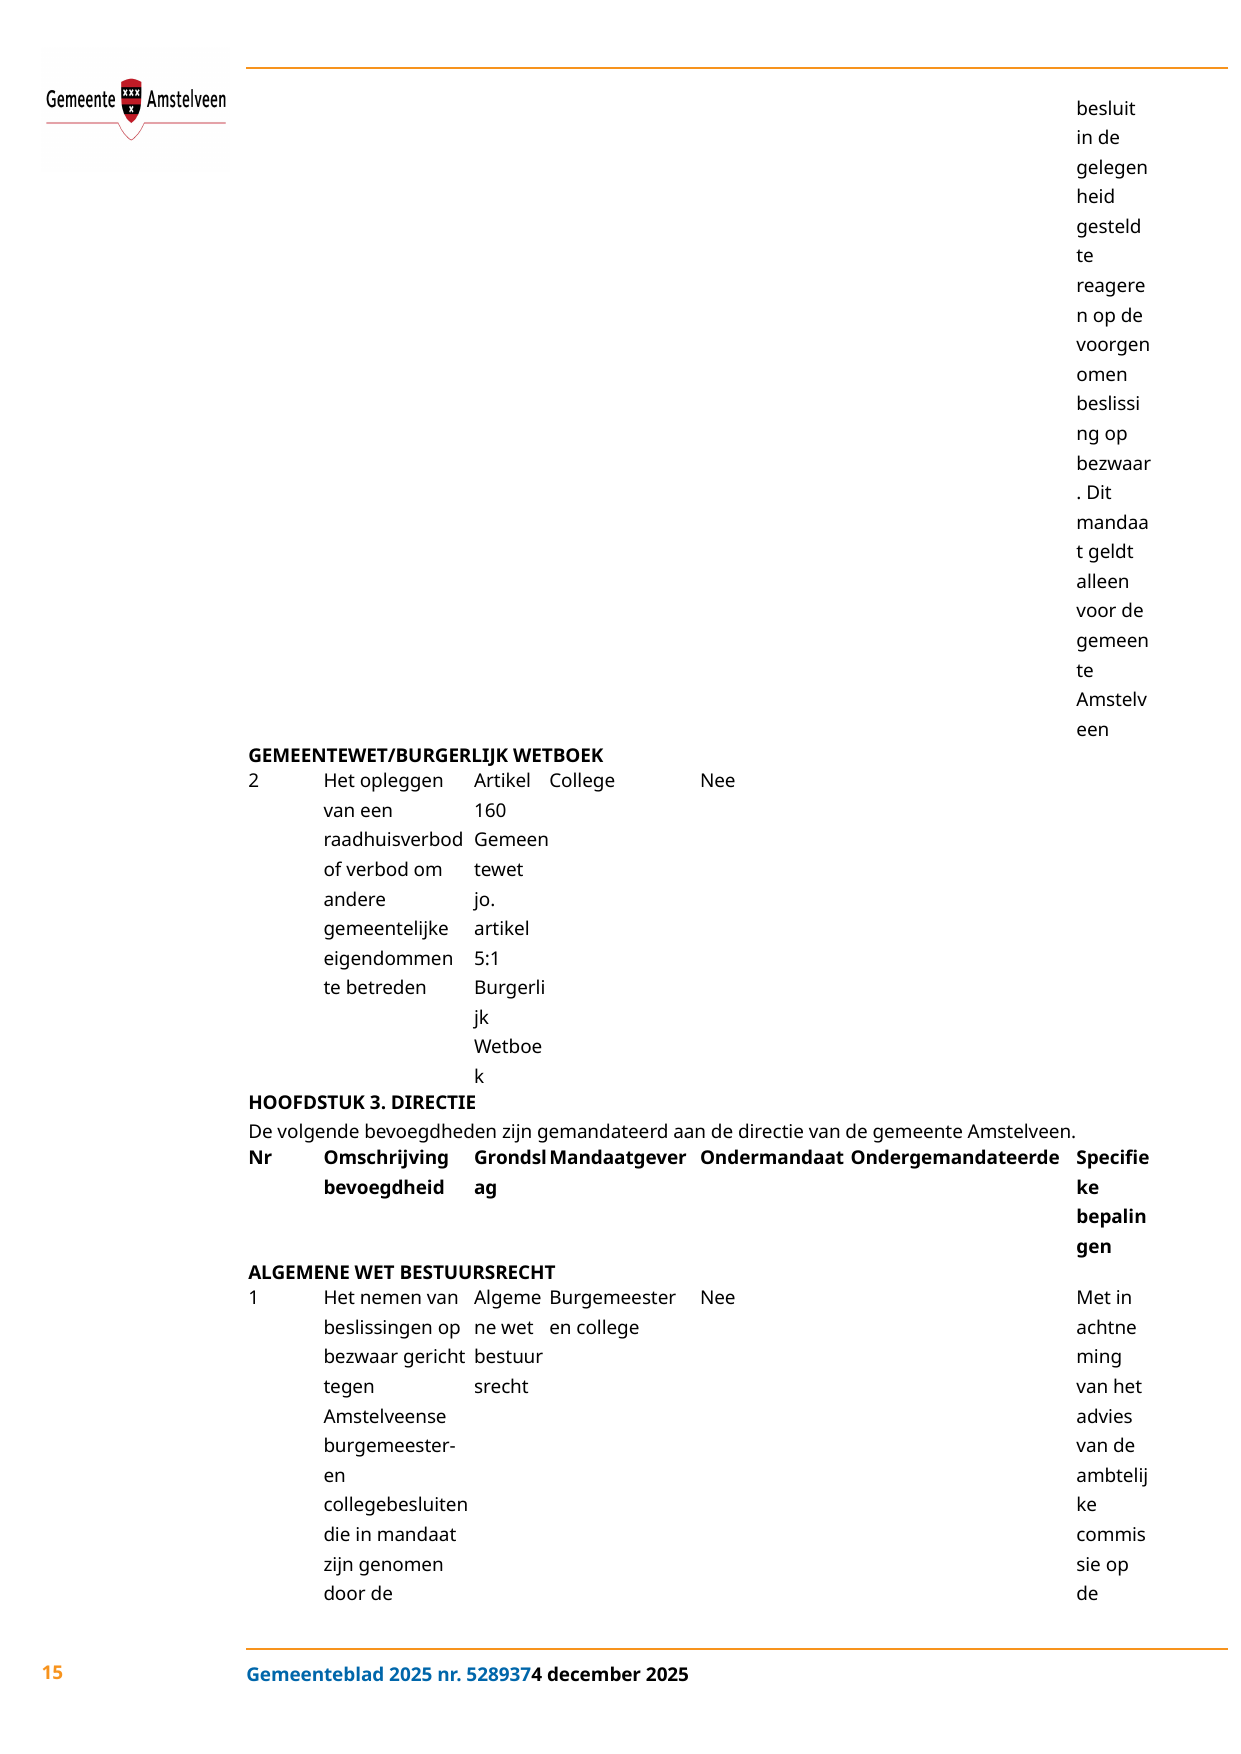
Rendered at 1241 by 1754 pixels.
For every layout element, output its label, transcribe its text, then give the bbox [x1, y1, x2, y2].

table_cell Het opleggen van een raadhuisverbod of verbod om andere gemeentelijke eigendommen te betreden [323, 768, 474, 1089]
table_cell Met in achtneming van het advies van de ambtelijke commissie op de [1076, 1285, 1152, 1606]
table_cell [850, 1285, 1076, 1606]
table_cell Nee [700, 1285, 850, 1606]
table_cell Mandaatgever [549, 1144, 700, 1259]
table_cell Nee [700, 768, 850, 1089]
table_cell [323, 95, 474, 742]
table_cell ALGEMENE WET BESTUURSRECHT [248, 1259, 1152, 1284]
table_cell Artikel 160 Gemeentewet jo. artikel 5:1 Burgerlijk Wetboek [474, 768, 549, 1089]
table_cell College [549, 768, 700, 1089]
table_cell [248, 95, 323, 742]
table_cell [700, 95, 850, 742]
table_cell [850, 95, 1076, 742]
table_cell besluit in de gelegenheid gesteld te reageren op de voorgenomen beslissing op bezwaar. Dit mandaat geldt alleen voor de gemeente Amstelveen [1076, 95, 1152, 742]
table_cell Ondermandaat [700, 1144, 850, 1259]
table_cell Ondergemandateerde [850, 1144, 1076, 1259]
table_cell Omschrijving bevoegdheid [323, 1144, 474, 1259]
table_cell [1076, 768, 1152, 1089]
table_cell 2 [248, 768, 323, 1089]
picture [41, 47, 231, 172]
table_cell Nr [248, 1144, 323, 1259]
table_cell HOOFDSTUK 3. DIRECTIE De volgende bevoegdheden zijn gemandateerd aan de directie van de gemeente Amstelveen. [248, 1089, 1152, 1144]
table_cell Burgemeester en college [549, 1285, 700, 1606]
table_cell Specifieke bepalingen [1076, 1144, 1152, 1259]
table_cell Algemene wet bestuursrecht [474, 1285, 549, 1606]
table_cell [474, 95, 549, 742]
table_cell [850, 768, 1076, 1089]
table_cell Het nemen van beslissingen op bezwaar gericht tegen Amstelveense burgemeester- en collegebesluiten die in mandaat zijn genomen door de [323, 1285, 474, 1606]
table_cell [549, 95, 700, 742]
table_cell GEMEENTEWET/BURGERLIJK WETBOEK [248, 742, 1152, 767]
table_cell Grondslag [474, 1144, 549, 1259]
table_cell 1 [248, 1285, 323, 1606]
